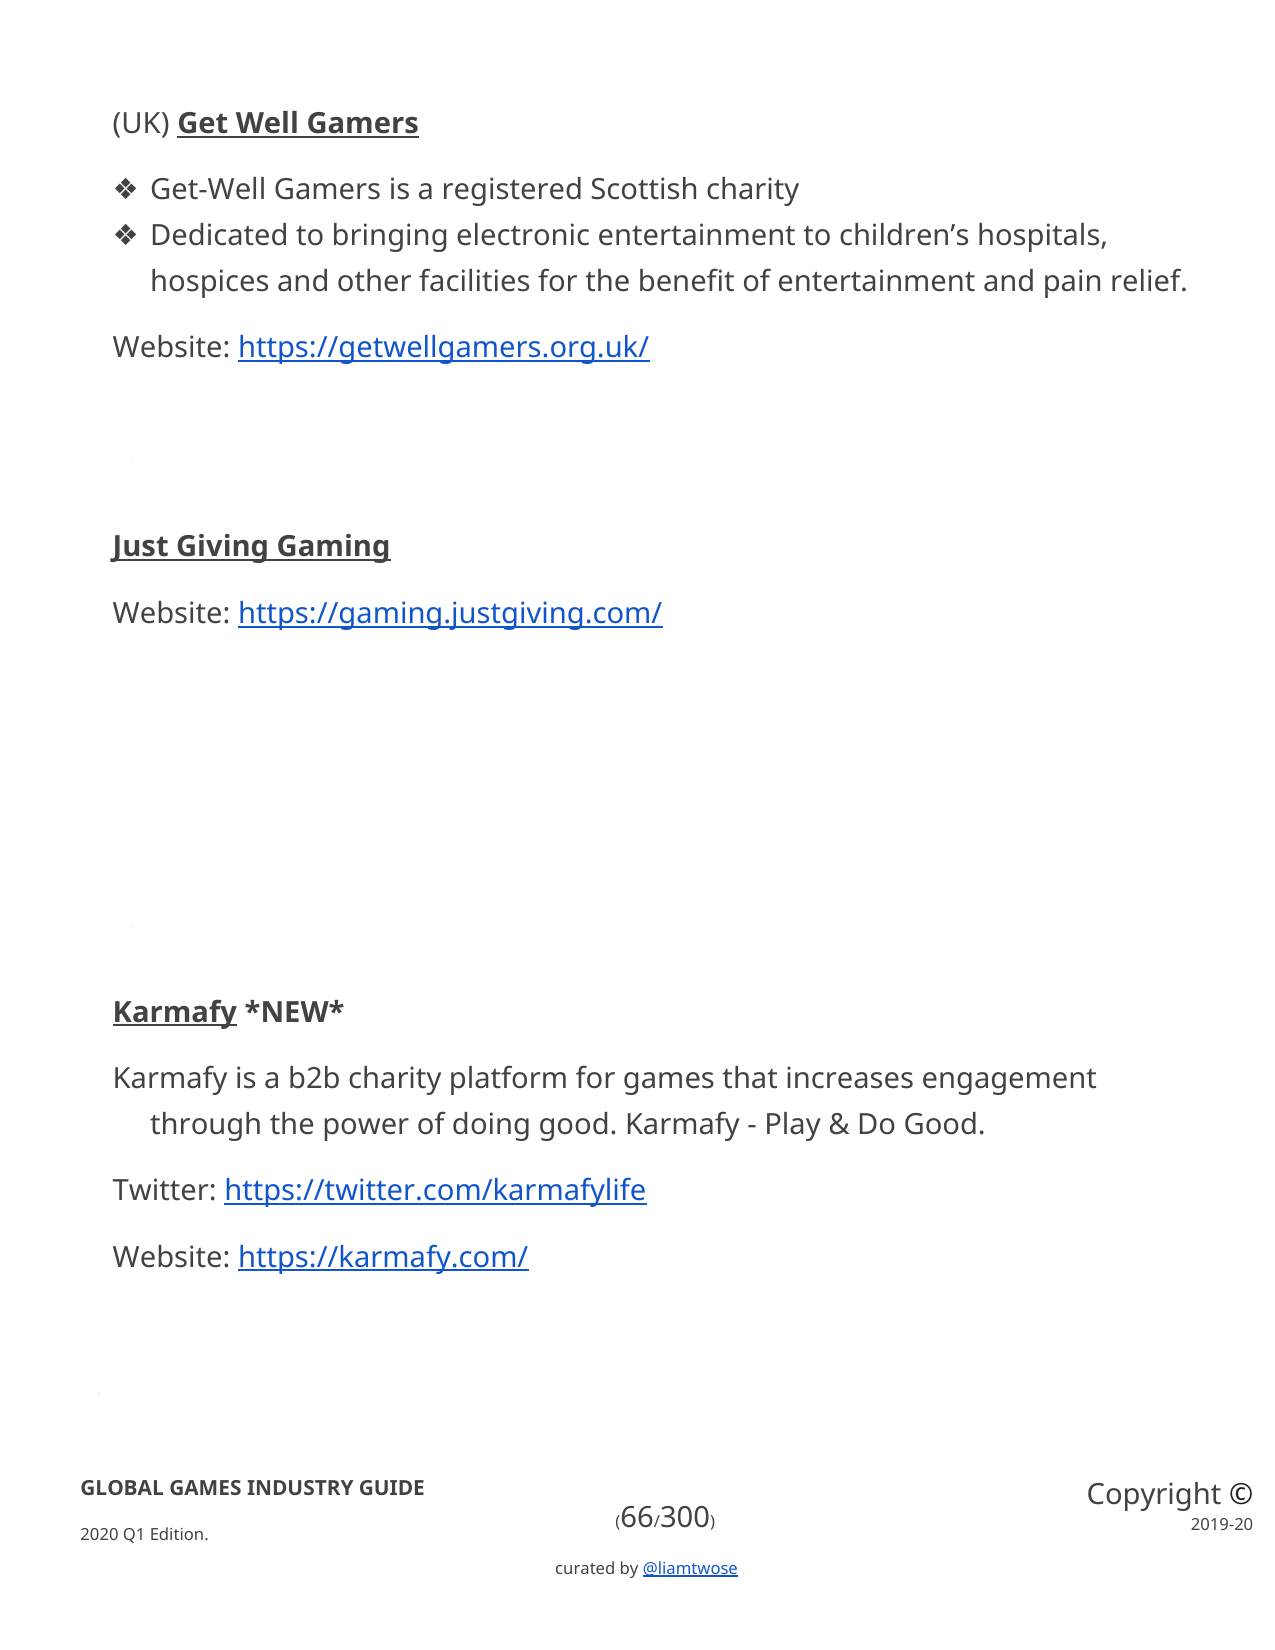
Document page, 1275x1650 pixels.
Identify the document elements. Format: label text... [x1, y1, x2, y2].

text Website: https://karmafy.com/ [112, 1236, 1200, 1276]
text (UK) Get Well Gamers [112, 102, 1200, 142]
text Karmafy is a b2b charity platform for games that increases engagement through the power of doing good. Karmafy - Play & Do Good. [112, 1057, 1200, 1143]
list Dedicated to bringing electronic entertainment to children’s hospitals, hospices and other facilities for the benefit of entertainment and pain relief. [112, 214, 1200, 299]
text Website: https://getwellgamers.org.uk/ [112, 326, 1200, 366]
text Twitter: https://twitter.com/karmafylife [112, 1169, 1200, 1209]
text Just Giving Gaming [112, 526, 1200, 565]
text Karmafy *NEW* [112, 991, 1200, 1031]
text Website: https://gaming.justgiving.com/ [112, 592, 1200, 632]
list Get-Well Gamers is a registered Scottish charity [112, 169, 1200, 208]
